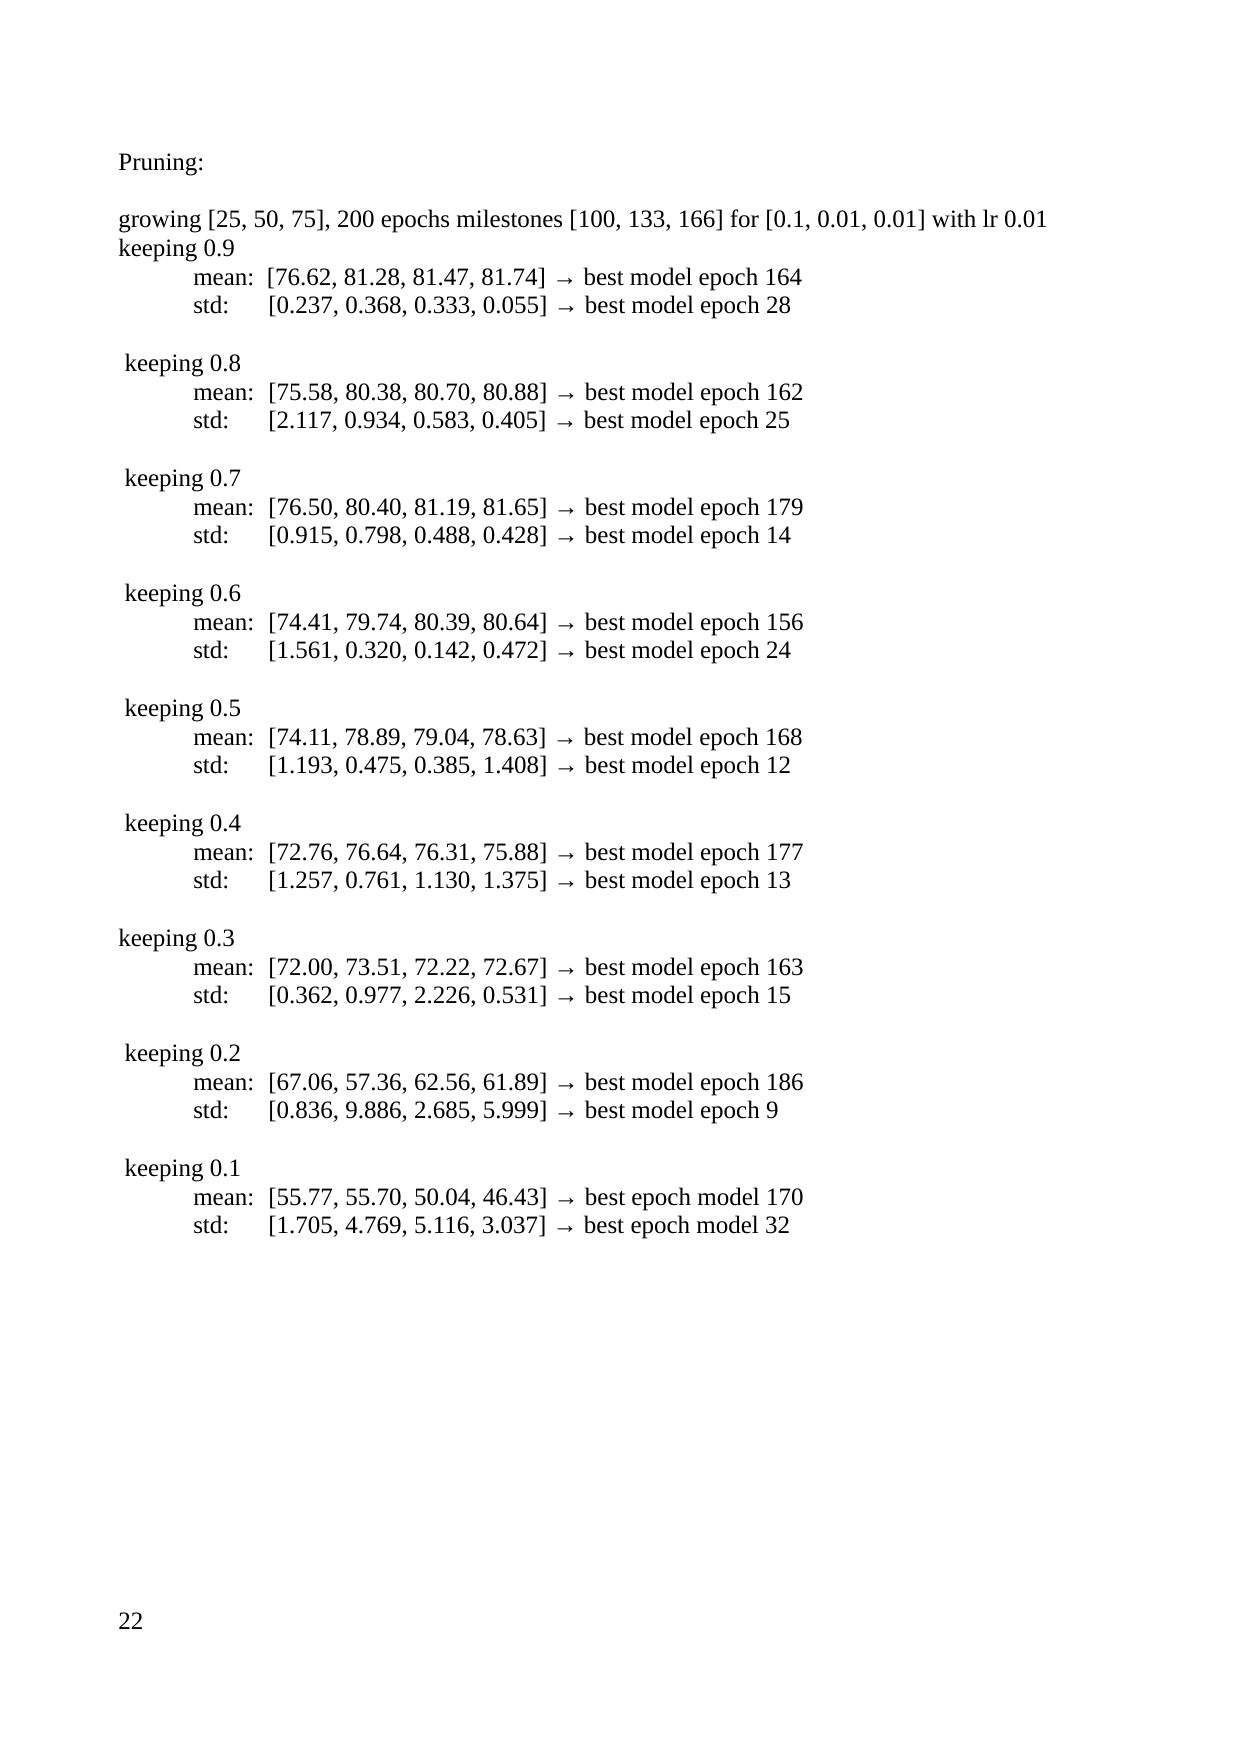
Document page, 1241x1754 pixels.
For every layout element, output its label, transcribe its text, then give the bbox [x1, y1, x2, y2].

text std: [1.561, 0.320, 0.142, 0.472] → best model epoch 24 [118, 636, 1122, 664]
text mean: [72.00, 73.51, 72.22, 72.67] → best model epoch 163 [118, 952, 1122, 981]
text std: [0.836, 9.886, 2.685, 5.999] → best model epoch 9 [118, 1096, 1122, 1124]
text growing [25, 50, 75], 200 epochs milestones [100, 133, 166] for [0.1, 0.01, 0.01] with lr 0.01 keeping 0.9 [118, 204, 1122, 262]
text keeping 0.1 [118, 1153, 1122, 1182]
text mean: [74.41, 79.74, 80.39, 80.64] → best model epoch 156 [118, 607, 1122, 636]
text keeping 0.8 [118, 348, 1122, 377]
text std: [1.257, 0.761, 1.130, 1.375] → best model epoch 13 [118, 866, 1122, 894]
text std: [0.362, 0.977, 2.226, 0.531] → best model epoch 15 [118, 981, 1122, 1009]
text mean: [75.58, 80.38, 80.70, 80.88] → best model epoch 162 [118, 377, 1122, 406]
text keeping 0.7 [118, 463, 1122, 492]
text keeping 0.6 [118, 578, 1122, 607]
text mean: [67.06, 57.36, 62.56, 61.89] → best model epoch 186 [118, 1067, 1122, 1096]
text std: [0.915, 0.798, 0.488, 0.428] → best model epoch 14 [118, 521, 1122, 549]
text keeping 0.2 [118, 1038, 1122, 1067]
text mean: [76.50, 80.40, 81.19, 81.65] → best model epoch 179 [118, 492, 1122, 521]
text std: [1.705, 4.769, 5.116, 3.037] → best epoch model 32 [118, 1211, 1122, 1239]
text Pruning: [118, 147, 1122, 176]
text mean: [74.11, 78.89, 79.04, 78.63] → best model epoch 168 [118, 722, 1122, 751]
text mean: [55.77, 55.70, 50.04, 46.43] → best epoch model 170 [118, 1182, 1122, 1211]
text std: [1.193, 0.475, 0.385, 1.408] → best model epoch 12 [118, 751, 1122, 779]
text std: [2.117, 0.934, 0.583, 0.405] → best model epoch 25 [118, 406, 1122, 434]
text std: [0.237, 0.368, 0.333, 0.055] → best model epoch 28 [118, 291, 1122, 319]
text keeping 0.3 [118, 923, 1122, 952]
text mean: [72.76, 76.64, 76.31, 75.88] → best model epoch 177 [118, 837, 1122, 866]
text keeping 0.4 [118, 808, 1122, 837]
text mean: [76.62, 81.28, 81.47, 81.74] → best model epoch 164 [118, 262, 1122, 291]
text keeping 0.5 [118, 693, 1122, 722]
